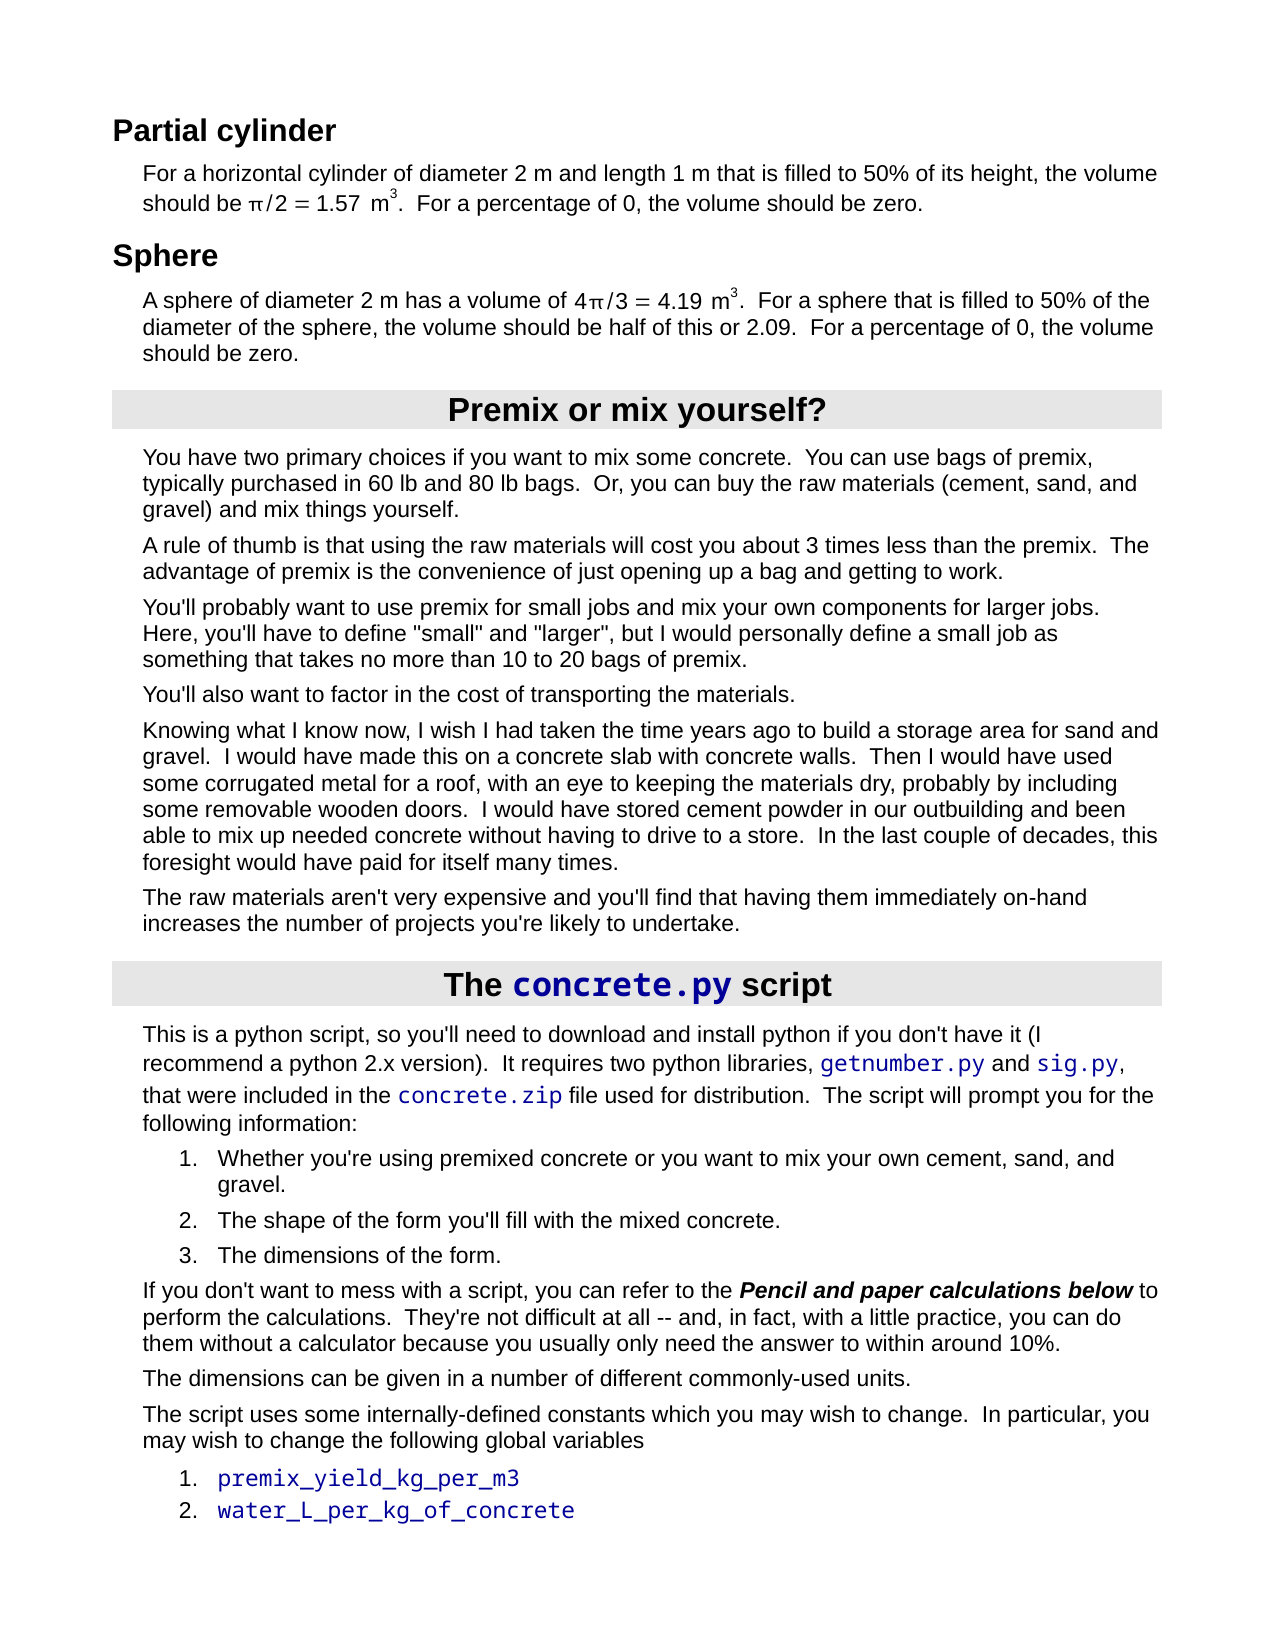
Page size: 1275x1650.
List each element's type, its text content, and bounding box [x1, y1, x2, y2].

list The dimensions of the form. [172, 1242, 1162, 1268]
subtitle The concrete.py script [112, 961, 1162, 1006]
text This is a python script, so you'll need to download and install python if you don't have it (I recommend a python 2.x version). It requires two python libraries, getnumber.py and sig.py, that were included in the concrete.zip file used for distribution. The script will prompt you for the following information: [142, 1021, 1162, 1136]
text A sphere of diameter 2 m has a volume of . For a sphere that is filled to 50% of the diameter of the sphere, the volume should be half of this or 2.09. For a percentage of 0, the volume should be zero. [142, 285, 1162, 366]
text You have two primary choices if you want to mix some concrete. You can use bags of premix, typically purchased in 60 lb and 80 lb bags. Or, you can buy the raw materials (cement, sand, and gravel) and mix things yourself. [142, 444, 1162, 523]
text For a horizontal cylinder of diameter 2 m and length 1 m that is filled to 50% of its height, the volume should be . For a percentage of 0, the volume should be zero. [142, 160, 1162, 216]
text You'll probably want to use premix for small jobs and mix your own components for larger jobs. Here, you'll have to define "small" and "larger", but I would personally define a small job as something that takes no more than 10 to 20 bags of premix. [142, 593, 1162, 672]
text If you don't want to mess with a script, you can refer to the Pencil and paper calculations below to perform the calculations. They're not difficult at all -- and, in fact, with a little practice, you can do them without a calculator because you usually only need the answer to within around 10%. [142, 1277, 1162, 1356]
subtitle Partial cylinder [112, 112, 1162, 148]
list The shape of the form you'll fill with the mixed concrete. [172, 1207, 1162, 1233]
list Whether you're using premixed concrete or you want to mix your own cement, sand, and gravel. [172, 1145, 1162, 1198]
subtitle Sphere [112, 237, 1162, 273]
text Knowing what I know now, I wish I had taken the time years ago to build a storage area for sand and gravel. I would have made this on a concrete slab with concrete walls. Then I would have used some corrugated metal for a roof, with an eye to keeping the materials dry, probably by including some removable wooden doors. I would have stored cement powder in our outbuilding and been able to mix up needed concrete without having to drive to a store. In the last couple of decades, this foresight would have paid for itself many times. [142, 717, 1162, 875]
subtitle Premix or mix yourself? [112, 390, 1162, 429]
list water_L_per_kg_of_concrete [172, 1494, 1162, 1525]
text A rule of thumb is that using the raw materials will cost you about 3 times less than the premix. The advantage of premix is the convenience of just opening up a bag and getting to work. [142, 532, 1162, 584]
list premix_yield_kg_per_m3 [172, 1462, 1162, 1494]
text You'll also want to factor in the cost of transporting the materials. [142, 681, 1162, 708]
text The script uses some internally-defined constants which you may wish to change. In particular, you may wish to change the following global variables [142, 1401, 1162, 1453]
text The dimensions can be given in a number of different commonly-used units. [142, 1365, 1162, 1392]
text The raw materials aren't very expensive and you'll find that having them immediately on-hand increases the number of projects you're likely to undertake. [142, 884, 1162, 937]
